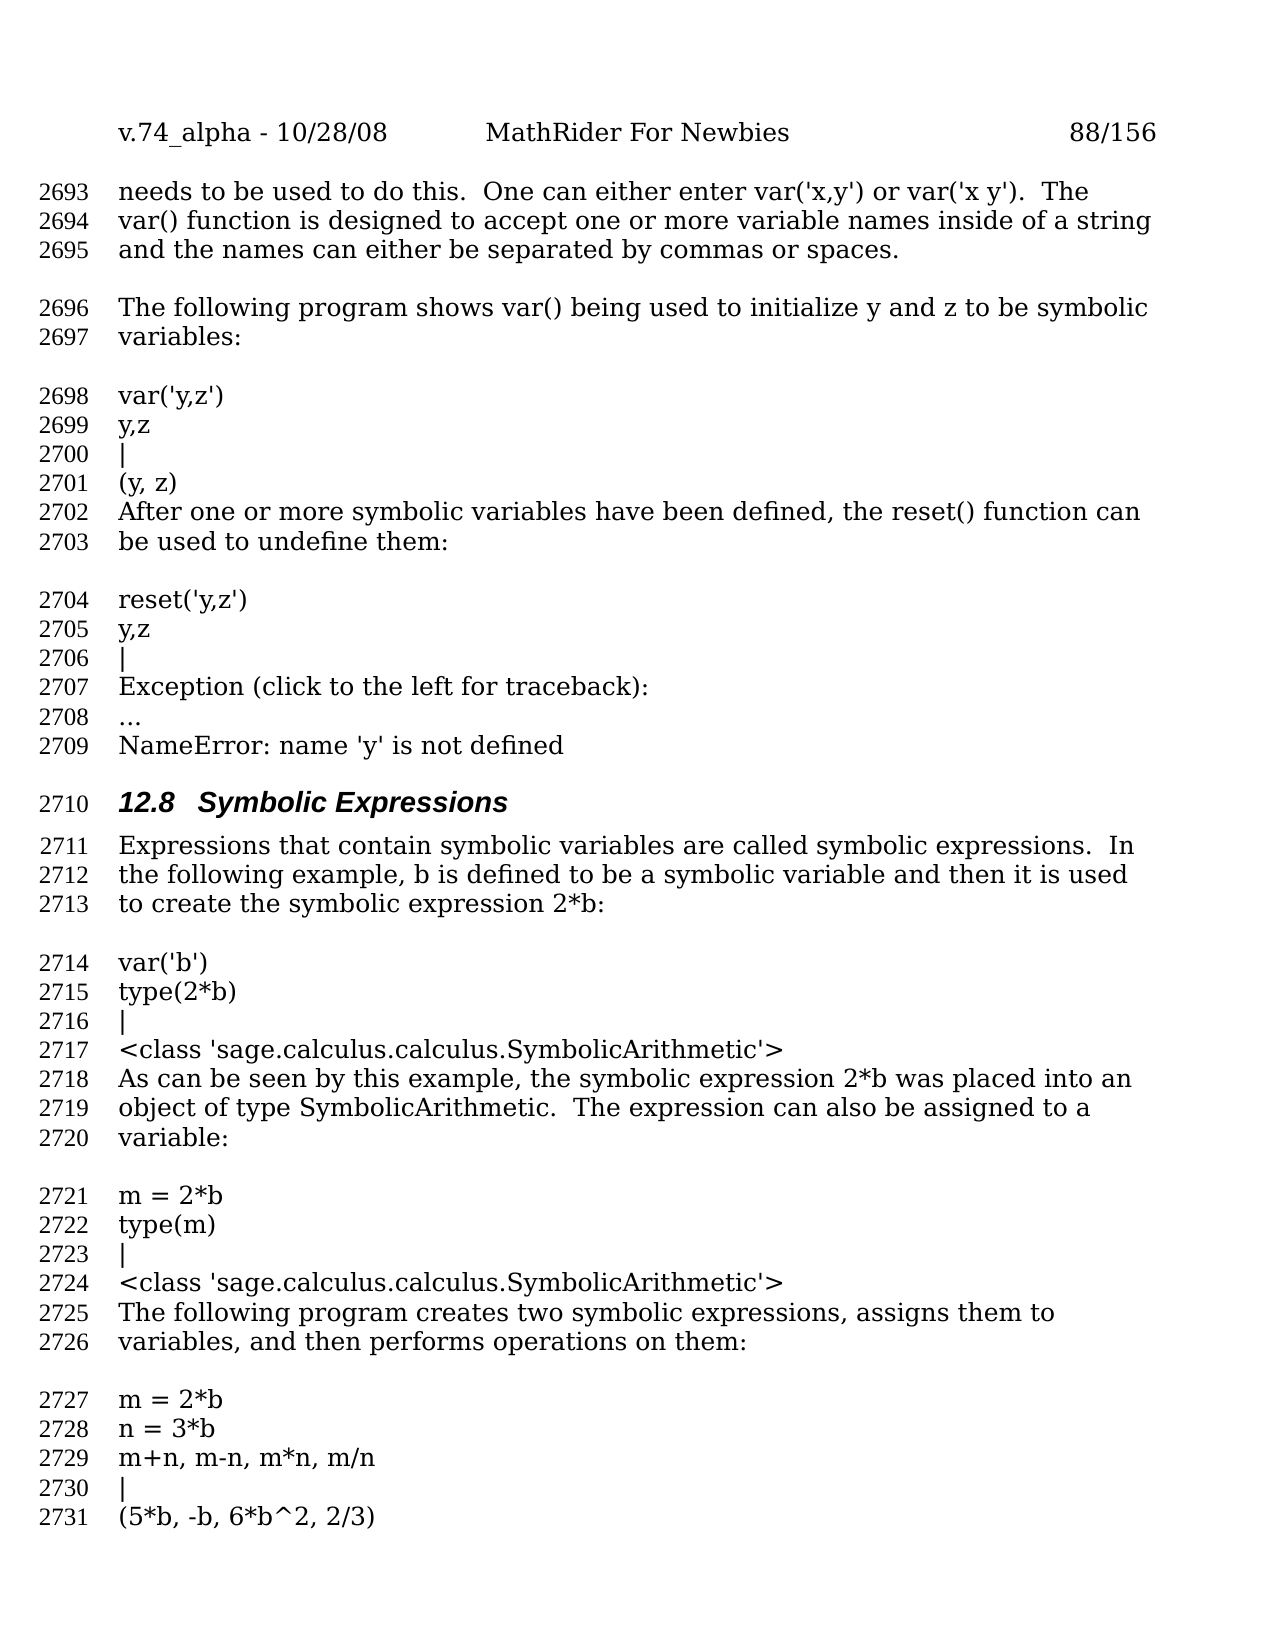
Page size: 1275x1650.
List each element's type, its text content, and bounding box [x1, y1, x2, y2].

text ... [118, 702, 1157, 731]
text After one or more symbolic variables have been defined, the reset() function can be used to undefine them: [118, 498, 1157, 556]
text The following program creates two symbolic expressions, assigns them to variables, and then performs operations on them: [118, 1298, 1157, 1356]
subtitle Symbolic Expressions [118, 785, 1157, 819]
text | [118, 439, 1157, 468]
text (5*b, -b, 6*b^2, 2/3) [118, 1502, 1157, 1531]
text NameError: name 'y' is not defined [118, 731, 1157, 760]
text var('b') [118, 948, 1157, 977]
text Expressions that contain symbolic variables are called symbolic expressions. In the following example, b is defined to be a symbolic variable and then it is used to create the symbolic expression 2*b: [118, 831, 1157, 919]
text m+n, m-n, m*n, m/n [118, 1444, 1157, 1473]
text needs to be used to do this. One can either enter var('x,y') or var('x y'). The var() function is designed to accept one or more variable names inside of a string and the names can either be separated by commas or spaces. [118, 177, 1157, 264]
text | [118, 643, 1157, 673]
text m = 2*b [118, 1385, 1157, 1414]
text n = 3*b [118, 1414, 1157, 1444]
text | [118, 1006, 1157, 1035]
text y,z [118, 614, 1157, 643]
text (y, z) [118, 468, 1157, 498]
text | [118, 1473, 1157, 1502]
text As can be seen by this example, the symbolic expression 2*b was placed into an object of type SymbolicArithmetic. The expression can also be assigned to a variable: [118, 1064, 1157, 1152]
text type(m) [118, 1210, 1157, 1239]
text var('y,z') [118, 381, 1157, 410]
text Exception (click to the left for traceback): [118, 673, 1157, 702]
text m = 2*b [118, 1181, 1157, 1210]
text <class 'sage.calculus.calculus.SymbolicArithmetic'> [118, 1035, 1157, 1064]
text type(2*b) [118, 977, 1157, 1006]
text reset('y,z') [118, 585, 1157, 614]
text | [118, 1239, 1157, 1269]
text y,z [118, 410, 1157, 439]
text <class 'sage.calculus.calculus.SymbolicArithmetic'> [118, 1269, 1157, 1298]
text The following program shows var() being used to initialize y and z to be symbolic variables: [118, 293, 1157, 352]
